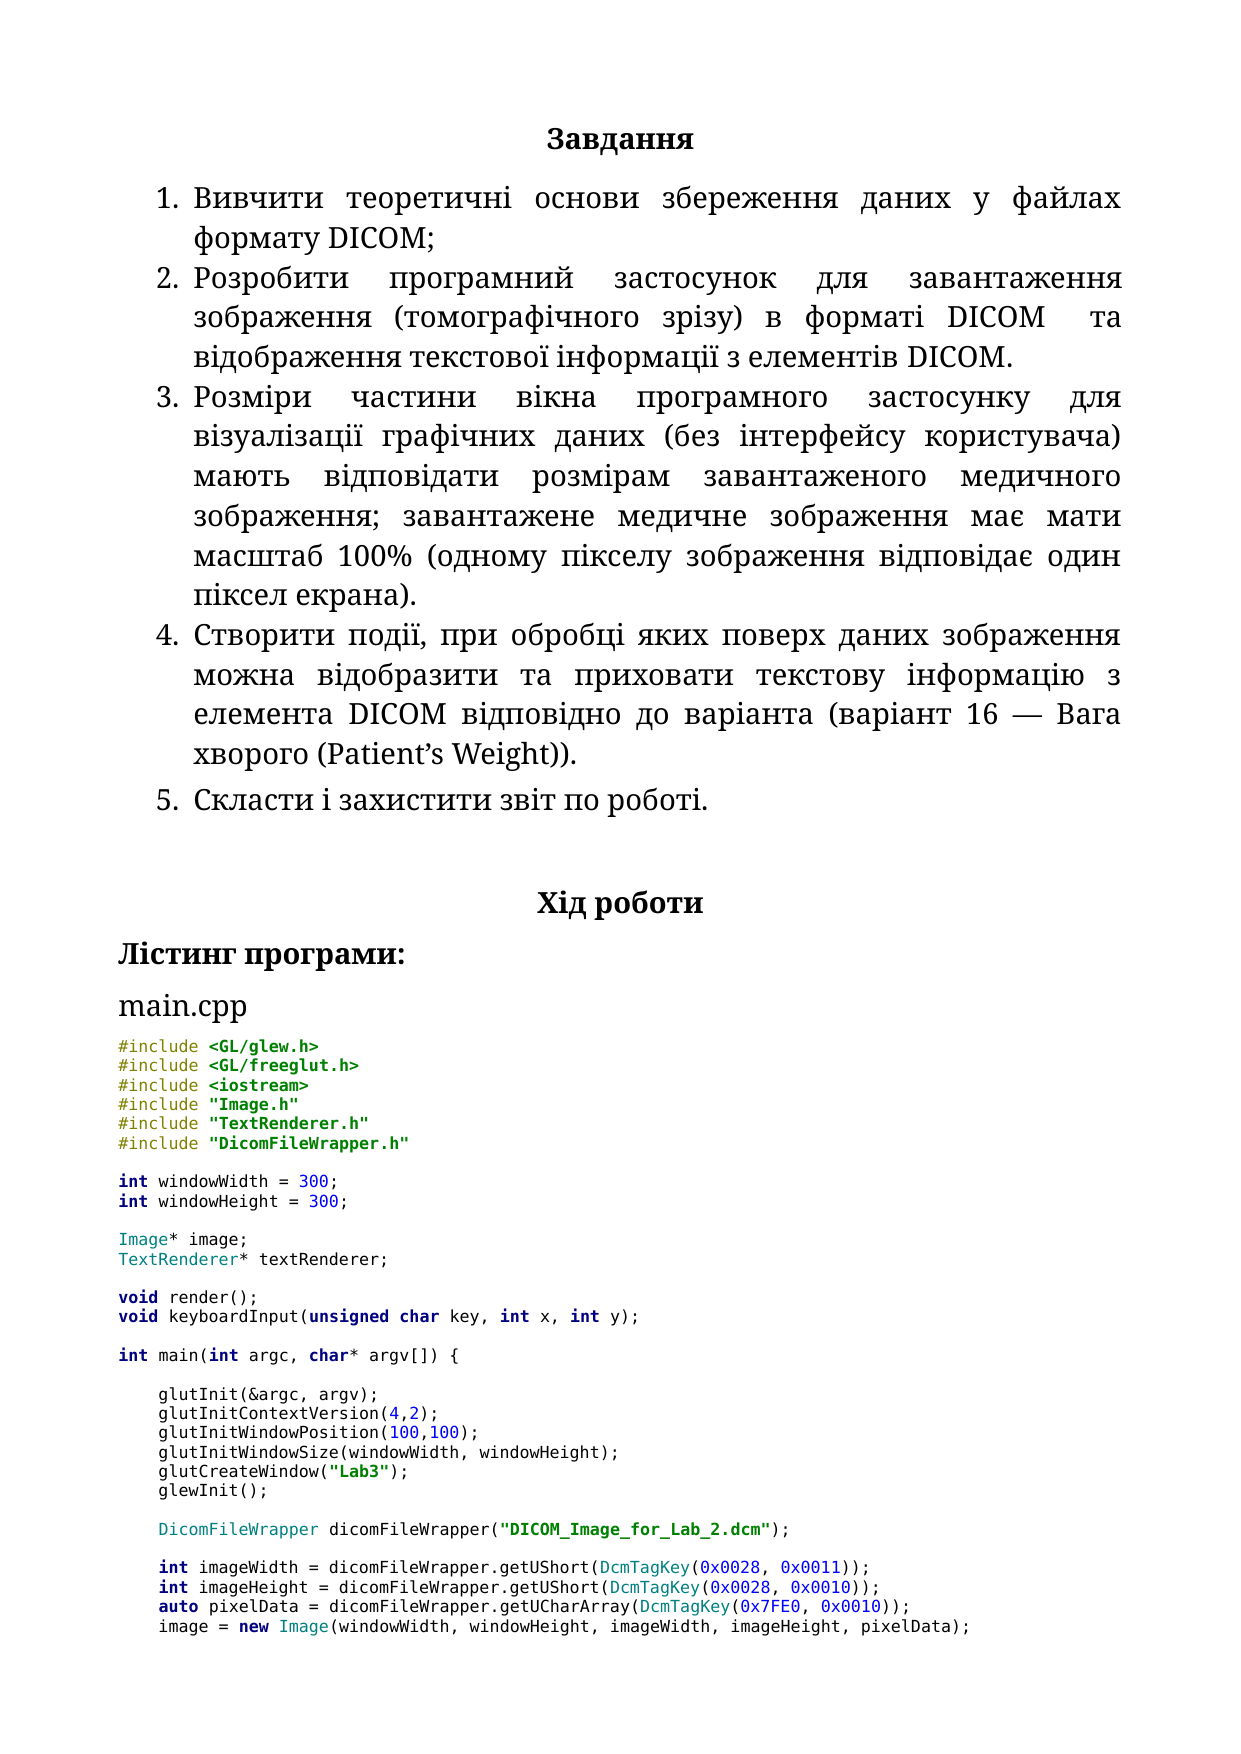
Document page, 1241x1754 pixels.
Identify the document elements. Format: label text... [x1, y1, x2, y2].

text Завдання [118, 118, 1122, 158]
text Хід роботи [118, 882, 1122, 922]
list Скласти і захистити звіт по роботі. [156, 779, 1122, 818]
text Лістинг програми: [118, 933, 1122, 973]
text #include <GL/glew.h> #include <GL/freeglut.h> #include <iostream> #include "Image.h" #include "TextRenderer.h" #include "DicomFileWrapper.h" int windowWidth = 300; int windowHeight = 300; Image* image; TextRenderer* textRenderer; void render(); void keyboardInput(unsigned char key, int x, int y); int main(int argc, char* argv[]) { glutInit(&argc, argv); glutInitContextVersion(4,2); glutInitWindowPosition(100,100); glutInitWindowSize(windowWidth, windowHeight); glutCreateWindow("Lab3"); glewInit(); DicomFileWrapper dicomFileWrapper("DICOM_Image_for_Lab_2.dcm"); int imageWidth = dicomFileWrapper.getUShort(DcmTagKey(0x0028, 0x0011)); int imageHeight = dicomFileWrapper.getUShort(DcmTagKey(0x0028, 0x0010)); auto pixelData = dicomFileWrapper.getUCharArray(DcmTagKey(0x7FE0, 0x0010)); image = new Image(windowWidth, windowHeight, imageWidth, imageHeight, pixelData); [118, 1037, 1122, 1636]
list Створити події, при обробці яких поверх даних зображення можна відобразити та приховати текстову інформацію з елемента DICOM відповідно до варіанта (варіант 16 — Вага хворого (Patient’s Weight)). [156, 614, 1122, 773]
list Розробити програмний застосунок для завантаження зображення (томографічного зрізу) в форматі DICOM та відображення текстової інформації з елементів DICOM. [156, 257, 1122, 376]
list Розміри частини вікна програмного застосунку для візуалізації графічних даних (без інтерфейсу користувача) мають відповідати розмірам завантаженого медичного зображення; завантажене медичне зображення має мати масштаб 100% (одному пікселу зображення відповідає один піксел екрана). [156, 376, 1122, 614]
text main.cpp [118, 985, 1122, 1025]
list Вивчити теоретичні основи збереження даних у файлах формату DICOM; [156, 178, 1122, 257]
